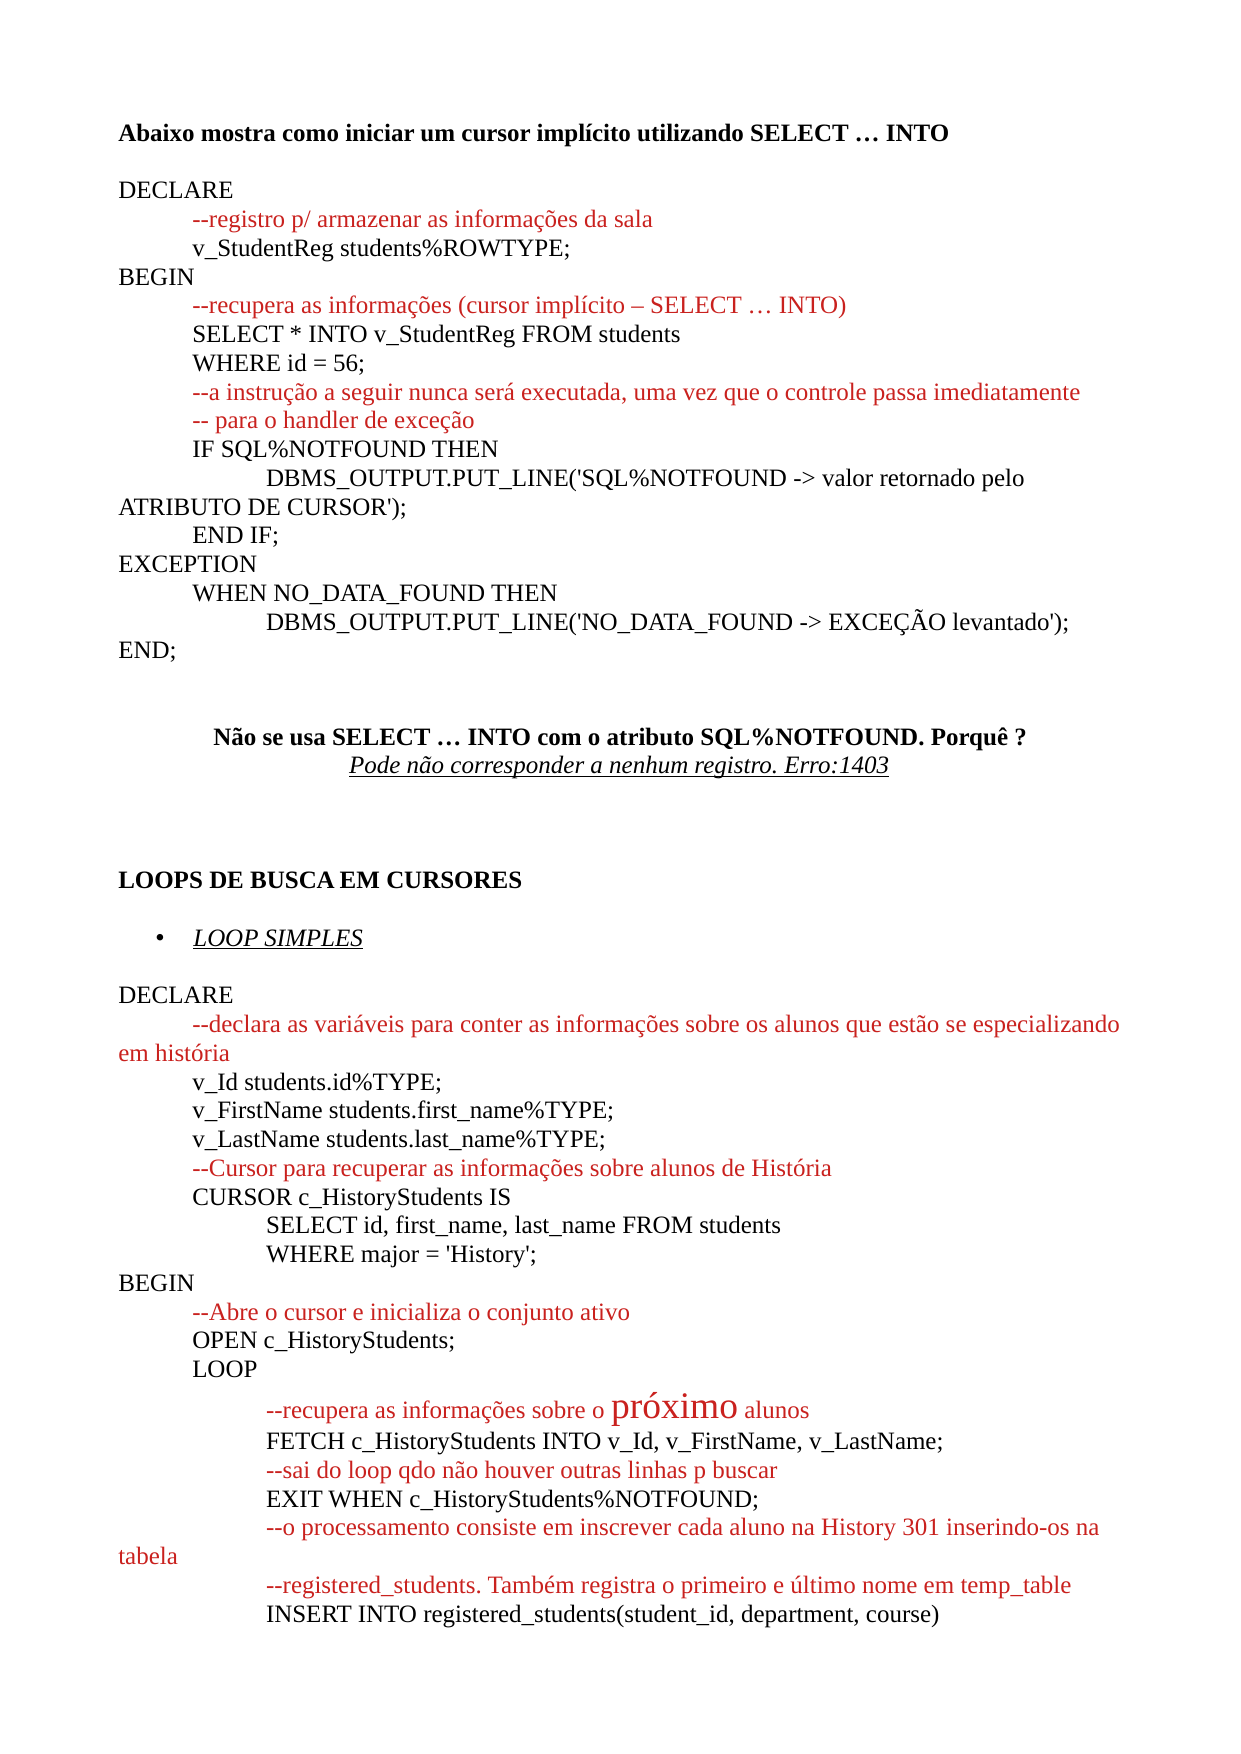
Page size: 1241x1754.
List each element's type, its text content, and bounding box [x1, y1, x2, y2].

text Abaixo mostra como iniciar um cursor implícito utilizando SELECT … INTO [118, 118, 1122, 147]
text --registered_students. Também registra o primeiro e último nome em temp_table [118, 1570, 1122, 1599]
list LOOP SIMPLES [156, 923, 1122, 952]
text WHERE major = 'History'; [118, 1239, 1122, 1268]
text --recupera as informações (cursor implícito – SELECT … INTO) [118, 291, 1122, 319]
text BEGIN [118, 1268, 1122, 1297]
text --Cursor para recuperar as informações sobre alunos de História [118, 1153, 1122, 1182]
text BEGIN [118, 262, 1122, 291]
text DECLARE [118, 981, 1122, 1009]
text WHEN NO_DATA_FOUND THEN [118, 578, 1122, 607]
text --recupera as informações sobre o próximo alunos [118, 1383, 1122, 1426]
text CURSOR c_HistoryStudents IS [118, 1182, 1122, 1211]
text LOOP [118, 1354, 1122, 1383]
text EXCEPTION [118, 549, 1122, 578]
text SELECT id, first_name, last_name FROM students [118, 1211, 1122, 1239]
text --sai do loop qdo não houver outras linhas p buscar [118, 1455, 1122, 1484]
text EXIT WHEN c_HistoryStudents%NOTFOUND; [118, 1484, 1122, 1512]
text OPEN c_HistoryStudents; [118, 1326, 1122, 1354]
text v_Id students.id%TYPE; [118, 1067, 1122, 1096]
text IF SQL%NOTFOUND THEN [118, 434, 1122, 463]
text FETCH c_HistoryStudents INTO v_Id, v_FirstName, v_LastName; [118, 1426, 1122, 1455]
text v_StudentReg students%ROWTYPE; [118, 233, 1122, 262]
text WHERE id = 56; [118, 348, 1122, 377]
text LOOPS DE BUSCA EM CURSORES [118, 866, 1122, 894]
text END; [118, 636, 1122, 664]
text -- para o handler de exceção [118, 406, 1122, 434]
text v_FirstName students.first_name%TYPE; [118, 1096, 1122, 1124]
text Pode não corresponder a nenhum registro. Erro:1403 [118, 751, 1122, 779]
text SELECT * INTO v_StudentReg FROM students [118, 319, 1122, 348]
text Não se usa SELECT … INTO com o atributo SQL%NOTFOUND. Porquê ? [118, 722, 1122, 751]
text --registro p/ armazenar as informações da sala [118, 204, 1122, 233]
text DBMS_OUTPUT.PUT_LINE('SQL%NOTFOUND -> valor retornado pelo ATRIBUTO DE CURSOR'); [118, 463, 1122, 521]
text INSERT INTO registered_students(student_id, department, course) [118, 1599, 1122, 1627]
text v_LastName students.last_name%TYPE; [118, 1124, 1122, 1153]
text --o processamento consiste em inscrever cada aluno na History 301 inserindo-os na tabela [118, 1512, 1122, 1570]
text --declara as variáveis para conter as informações sobre os alunos que estão se especializando em história [118, 1009, 1122, 1067]
text --Abre o cursor e inicializa o conjunto ativo [118, 1297, 1122, 1326]
text END IF; [118, 521, 1122, 549]
text DBMS_OUTPUT.PUT_LINE('NO_DATA_FOUND -> EXCEÇÃO levantado'); [118, 607, 1122, 636]
text DECLARE [118, 176, 1122, 204]
text --a instrução a seguir nunca será executada, uma vez que o controle passa imediatamente [118, 377, 1122, 406]
